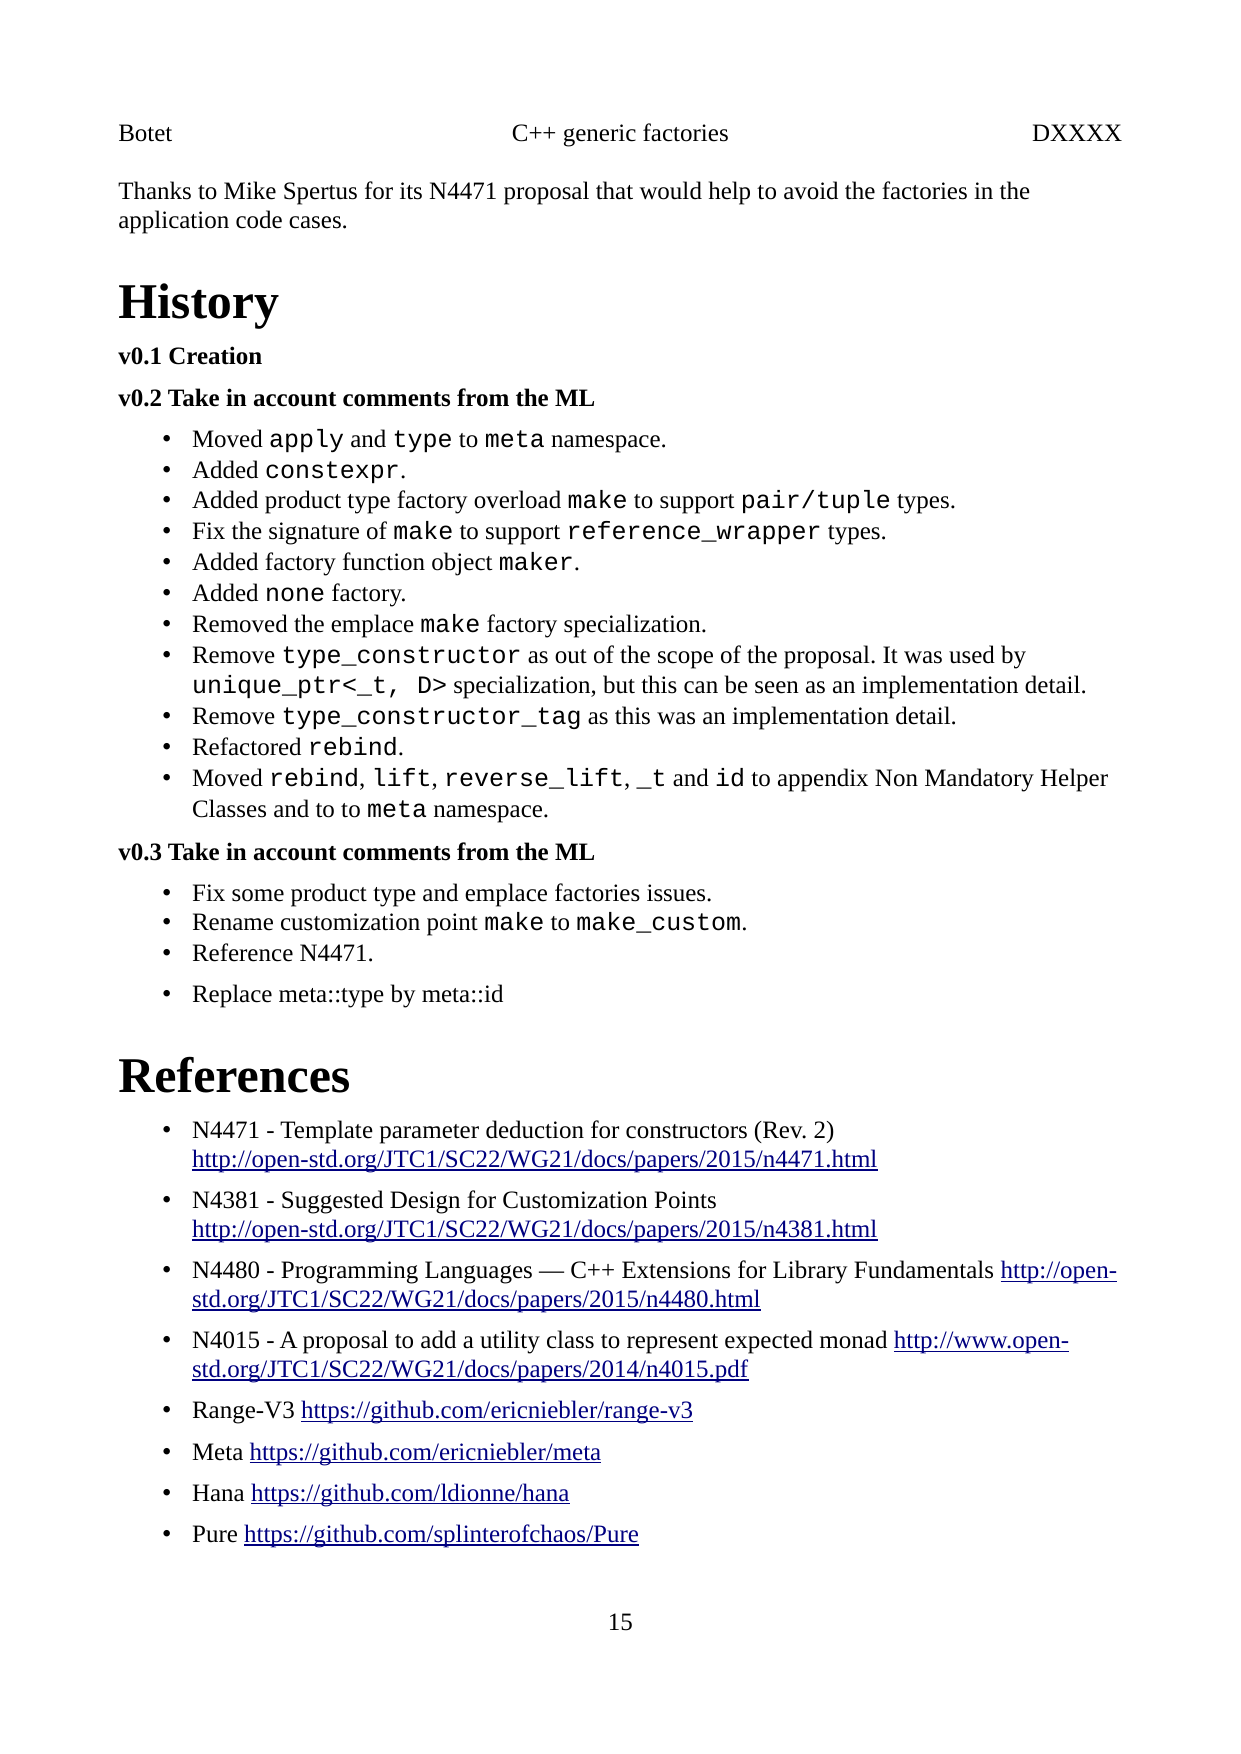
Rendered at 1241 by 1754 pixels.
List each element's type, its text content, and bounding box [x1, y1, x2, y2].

list Reference N4471. [162, 938, 1122, 967]
list Moved rebind, lift, reverse_lift, _t and id to appendix Non Mandatory Helper Classes and to to meta namespace. [162, 763, 1122, 825]
list Meta https://github.com/ericniebler/meta [162, 1437, 1122, 1466]
list N4471 - Template parameter deduction for constructors (Rev. 2) http://open-std.org/JTC1/SC22/WG21/docs/papers/2015/n4471.html [162, 1116, 1122, 1173]
subtitle References [118, 1046, 1122, 1103]
text v0.2 Take in account comments from the ML [118, 383, 1122, 411]
list Added constexpr. [162, 455, 1122, 486]
list Replace meta::type by meta::id [162, 979, 1122, 1008]
list Range-V3 https://github.com/ericniebler/range-v3 [162, 1396, 1122, 1424]
list N4381 - Suggested Design for Customization Points http://open-std.org/JTC1/SC22/WG21/docs/papers/2015/n4381.html [162, 1186, 1122, 1243]
list Refactored rebind. [162, 732, 1122, 763]
text v0.1 Creation [118, 341, 1122, 370]
list Remove type_constructor_tag as this was an implementation detail. [162, 701, 1122, 732]
list Fix some product type and emplace factories issues. [162, 878, 1122, 907]
list Added none factory. [162, 578, 1122, 609]
list Moved apply and type to meta namespace. [162, 424, 1122, 455]
list Added factory function object maker. [162, 547, 1122, 578]
list Pure https://github.com/splinterofchaos/Pure [162, 1519, 1122, 1548]
list N4015 - A proposal to add a utility class to represent expected monad http://www.open-std.org/JTC1/SC22/WG21/docs/papers/2014/n4015.pdf [162, 1326, 1122, 1383]
text Thanks to Mike Spertus for its N4471 proposal that would help to avoid the factories in the application code cases. [118, 176, 1122, 234]
list N4480 - Programming Languages — C++ Extensions for Library Fundamentals http://open-std.org/JTC1/SC22/WG21/docs/papers/2015/n4480.html [162, 1256, 1122, 1313]
list Fix the signature of make to support reference_wrapper types. [162, 516, 1122, 547]
list Added product type factory overload make to support pair/tuple types. [162, 486, 1122, 516]
list Removed the emplace make factory specialization. [162, 609, 1122, 640]
list Remove type_constructor as out of the scope of the proposal. It was used by unique_ptr<_t, D> specialization, but this can be seen as an implementation detail. [162, 640, 1122, 701]
text v0.3 Take in account comments from the ML [118, 837, 1122, 866]
list Hana https://github.com/ldionne/hana [162, 1478, 1122, 1507]
subtitle History [118, 271, 1122, 329]
list Rename customization point make to make_custom. [162, 907, 1122, 938]
